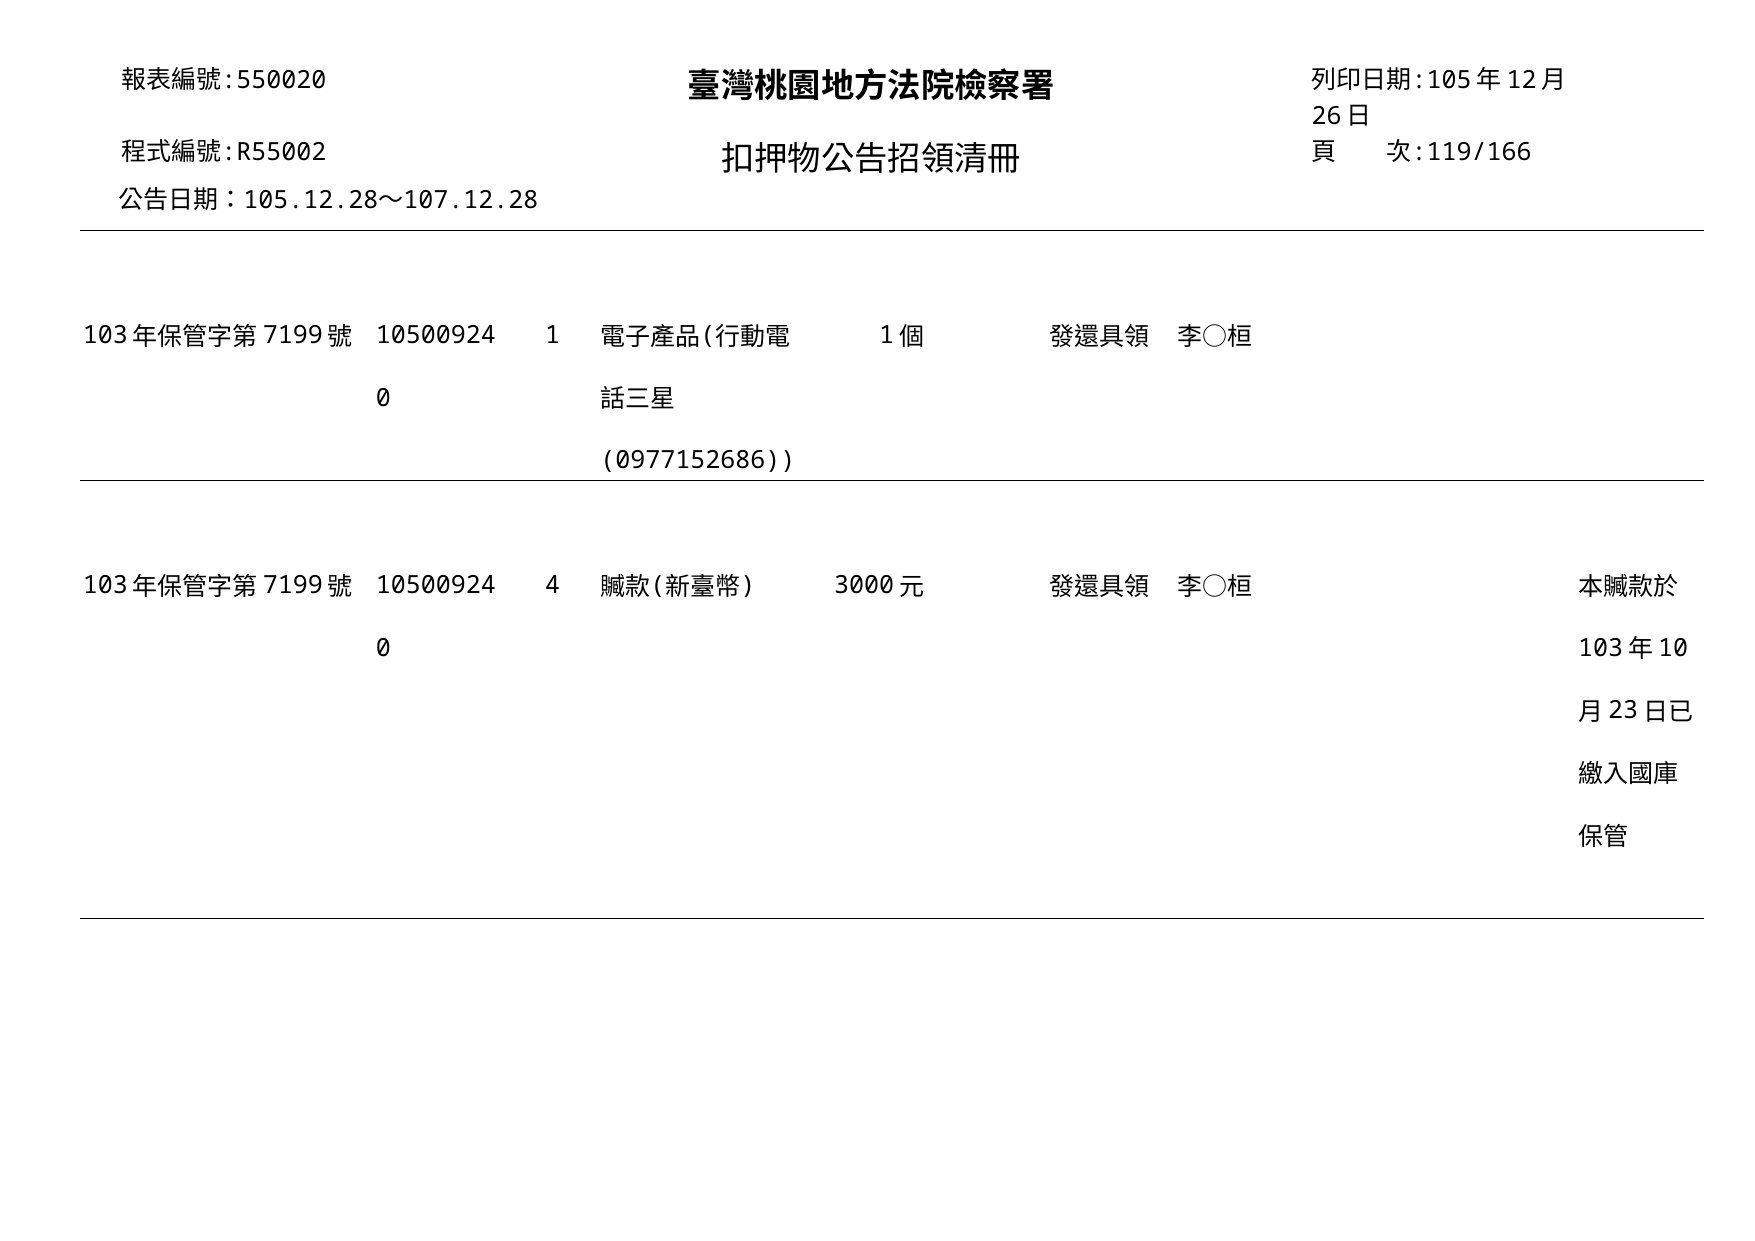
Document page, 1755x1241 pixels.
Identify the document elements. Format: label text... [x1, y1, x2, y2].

table_cell 李○桓 [1175, 231, 1317, 480]
table_cell 贓款(新臺幣) [597, 481, 807, 917]
table_cell 4 [507, 481, 597, 917]
table_cell 103年保管字第7199號 [80, 481, 373, 917]
table_cell [1317, 481, 1575, 917]
table_cell 1個 [808, 231, 927, 480]
table_cell 發還具領 [1046, 231, 1175, 480]
table_cell 李○桓 [1175, 481, 1317, 917]
table_cell [1575, 231, 1704, 480]
table_cell [1317, 231, 1575, 480]
table_cell 1 [507, 231, 597, 480]
table_cell 電子產品(行動電話三星(0977152686)) [597, 231, 807, 480]
table_cell 105009240 [373, 481, 507, 917]
table_cell 本贓款於103年10月23日已繳入國庫保管 [1575, 481, 1704, 917]
table_cell [927, 231, 1046, 480]
table_cell [927, 481, 1046, 917]
table_cell 3000元 [808, 481, 927, 917]
table_cell 發還具領 [1046, 481, 1175, 917]
table_cell 105009240 [373, 231, 507, 480]
table_cell 103年保管字第7199號 [80, 231, 373, 480]
